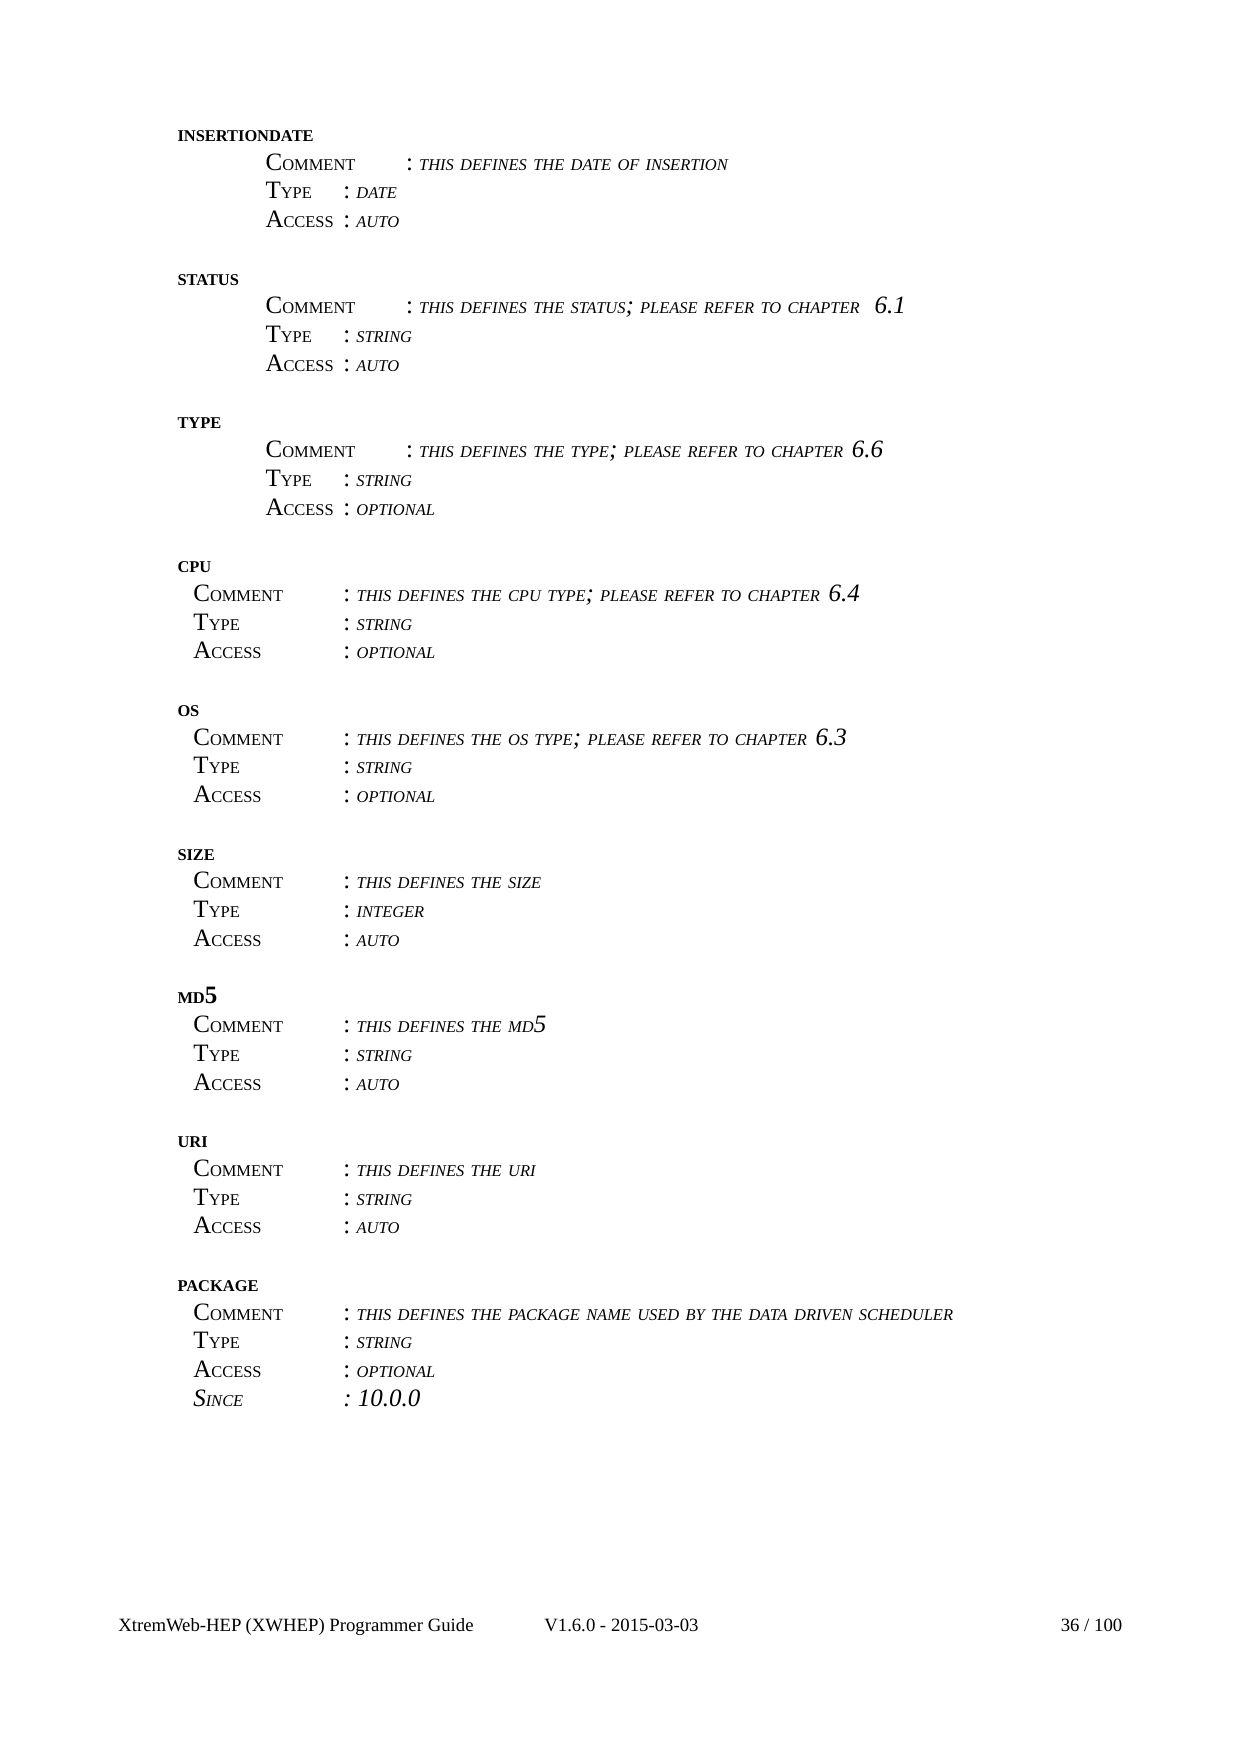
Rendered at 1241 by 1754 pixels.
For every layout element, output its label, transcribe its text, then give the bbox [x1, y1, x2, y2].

text Type : integer [177, 894, 1122, 923]
text package [177, 1268, 1122, 1297]
text size [177, 837, 1122, 866]
text uri [177, 1124, 1122, 1153]
text Comment : this defines the package name used by the data driven scheduler [177, 1297, 1122, 1326]
text Comment : this defines the status; please refer to chapter 6.1 [265, 291, 1122, 319]
text Type : string [177, 607, 1122, 636]
text Comment : this defines the md5 [177, 1009, 1122, 1038]
text Access : optional [265, 492, 1122, 521]
text Access : optional [177, 1354, 1122, 1383]
text Comment : this defines the size [177, 866, 1122, 894]
text Type : string [177, 1326, 1122, 1354]
text Comment : this defines the cpu type; please refer to chapter 6.4 [177, 578, 1122, 607]
text Access : optional [177, 779, 1122, 808]
text Type : string [177, 1182, 1122, 1211]
text Comment : this defines the os type; please refer to chapter 6.3 [177, 722, 1122, 751]
text Type : string [265, 319, 1122, 348]
text Comment : this defines the type; please refer to chapter 6.6 [265, 434, 1122, 463]
text insertiondate [177, 118, 1122, 147]
text os [177, 693, 1122, 722]
text Type : string [177, 1038, 1122, 1067]
text Type : string [177, 751, 1122, 779]
text cpu [177, 549, 1122, 578]
text Access : auto [177, 1067, 1122, 1096]
text Type : string [265, 463, 1122, 492]
text Access : optional [177, 636, 1122, 664]
text Type : date [265, 176, 1122, 204]
text md5 [177, 981, 1122, 1009]
text Access : auto [265, 348, 1122, 377]
text Comment : this defines the date of insertion [265, 147, 1122, 176]
text Access : auto [265, 204, 1122, 233]
text Access : auto [177, 923, 1122, 952]
text Access : auto [177, 1211, 1122, 1239]
text Comment : this defines the uri [177, 1153, 1122, 1182]
text status [177, 262, 1122, 291]
text type [177, 406, 1122, 434]
text Since : 10.0.0 [177, 1383, 1122, 1412]
